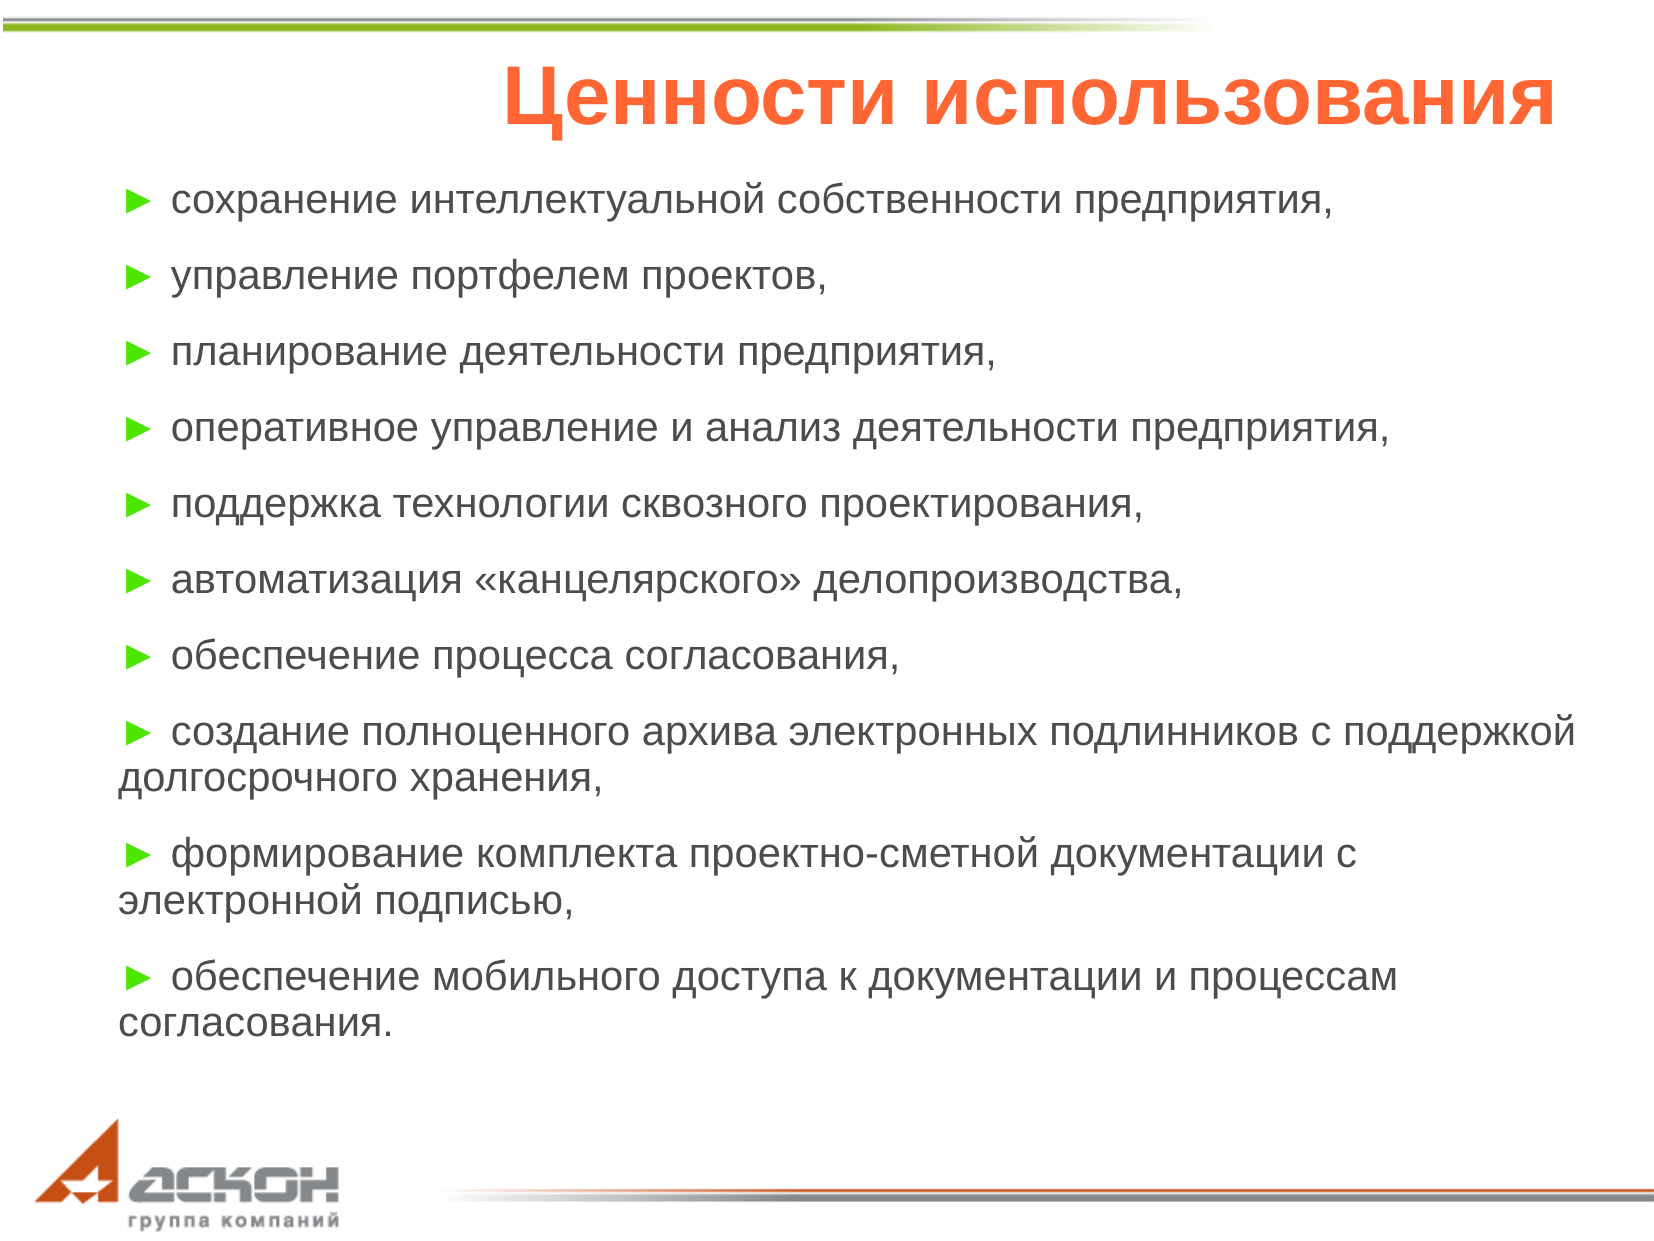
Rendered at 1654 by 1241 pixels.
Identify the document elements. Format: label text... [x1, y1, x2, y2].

picture [3, 0, 1654, 1241]
list ► сохранение интеллектуальной собственности предприятия, ► управление портфелем проектов, ► планирование деятельности предприятия, ► оперативное управление и анализ деятельности предприятия, ► поддержка технологии сквозного проектирования, ► автоматизация «канцелярского» делопроизводства, ► обеспечение процесса согласования, ► создание полноценного архива электронных подлинников с поддержкой долгосрочного хранения, ► формирование комплекта проектно-сметной документации с электронной подписью, ► обеспечение мобильного доступа к документации и процессам согласования. [118, 175, 1582, 1152]
title Ценности использования [26, 46, 1583, 145]
